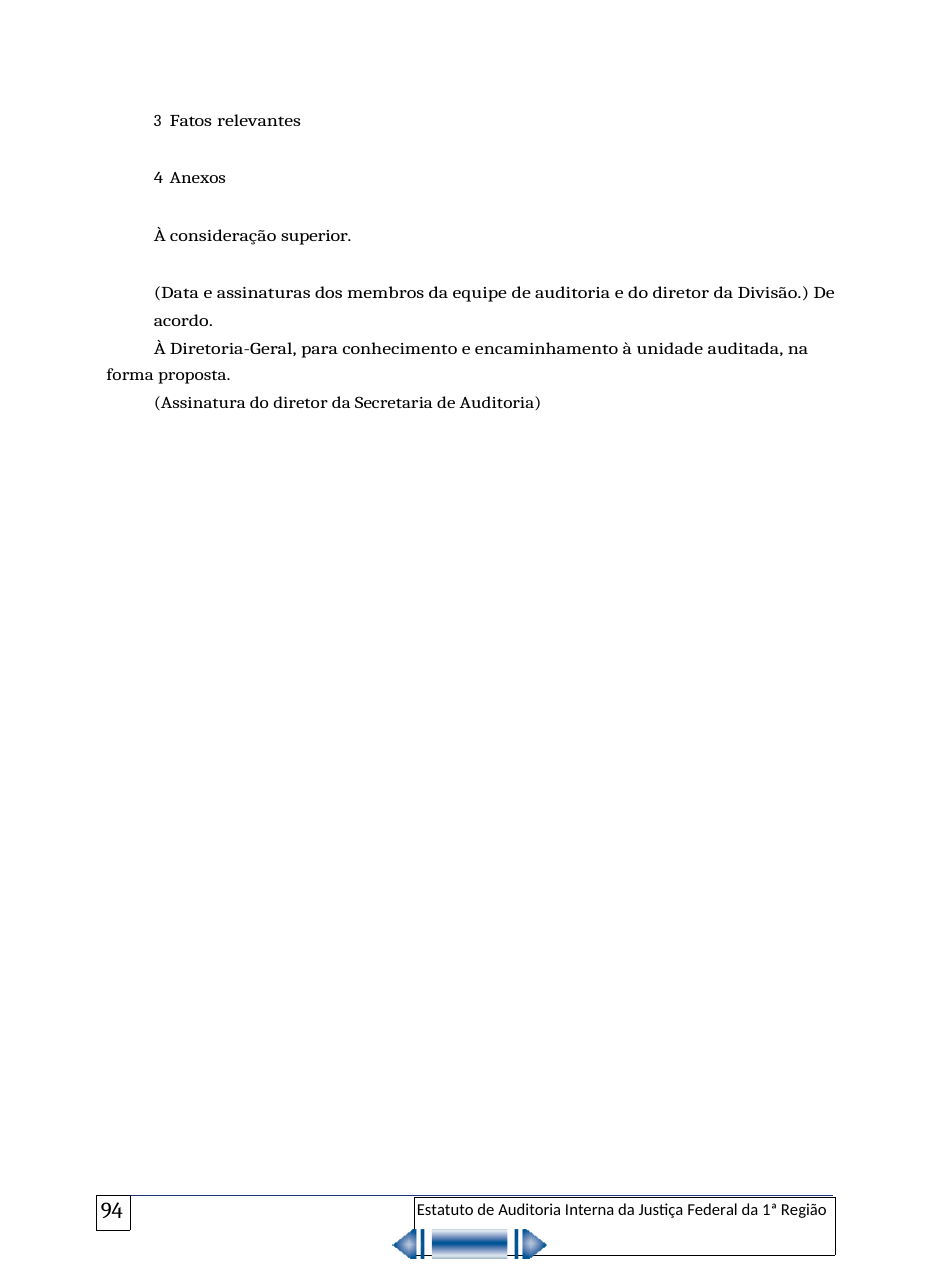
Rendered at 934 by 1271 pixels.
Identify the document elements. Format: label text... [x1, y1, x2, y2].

text forma proposta. [106, 365, 896, 384]
text À consideração superior. [153, 226, 896, 245]
picture [514, 1229, 547, 1259]
picture [392, 1229, 425, 1259]
text (Data e assinaturas dos membros da equipe de auditoria e do diretor da Divisão.) De acordo. [153, 283, 850, 331]
text (Assinatura do diretor da Secretaria de Auditoria) [153, 394, 896, 413]
list Anexos [153, 169, 896, 188]
picture [431, 1229, 508, 1259]
list Fatos relevantes [153, 112, 896, 131]
text À Diretoria-Geral, para conhecimento e encaminhamento à unidade auditada, na [153, 339, 896, 359]
